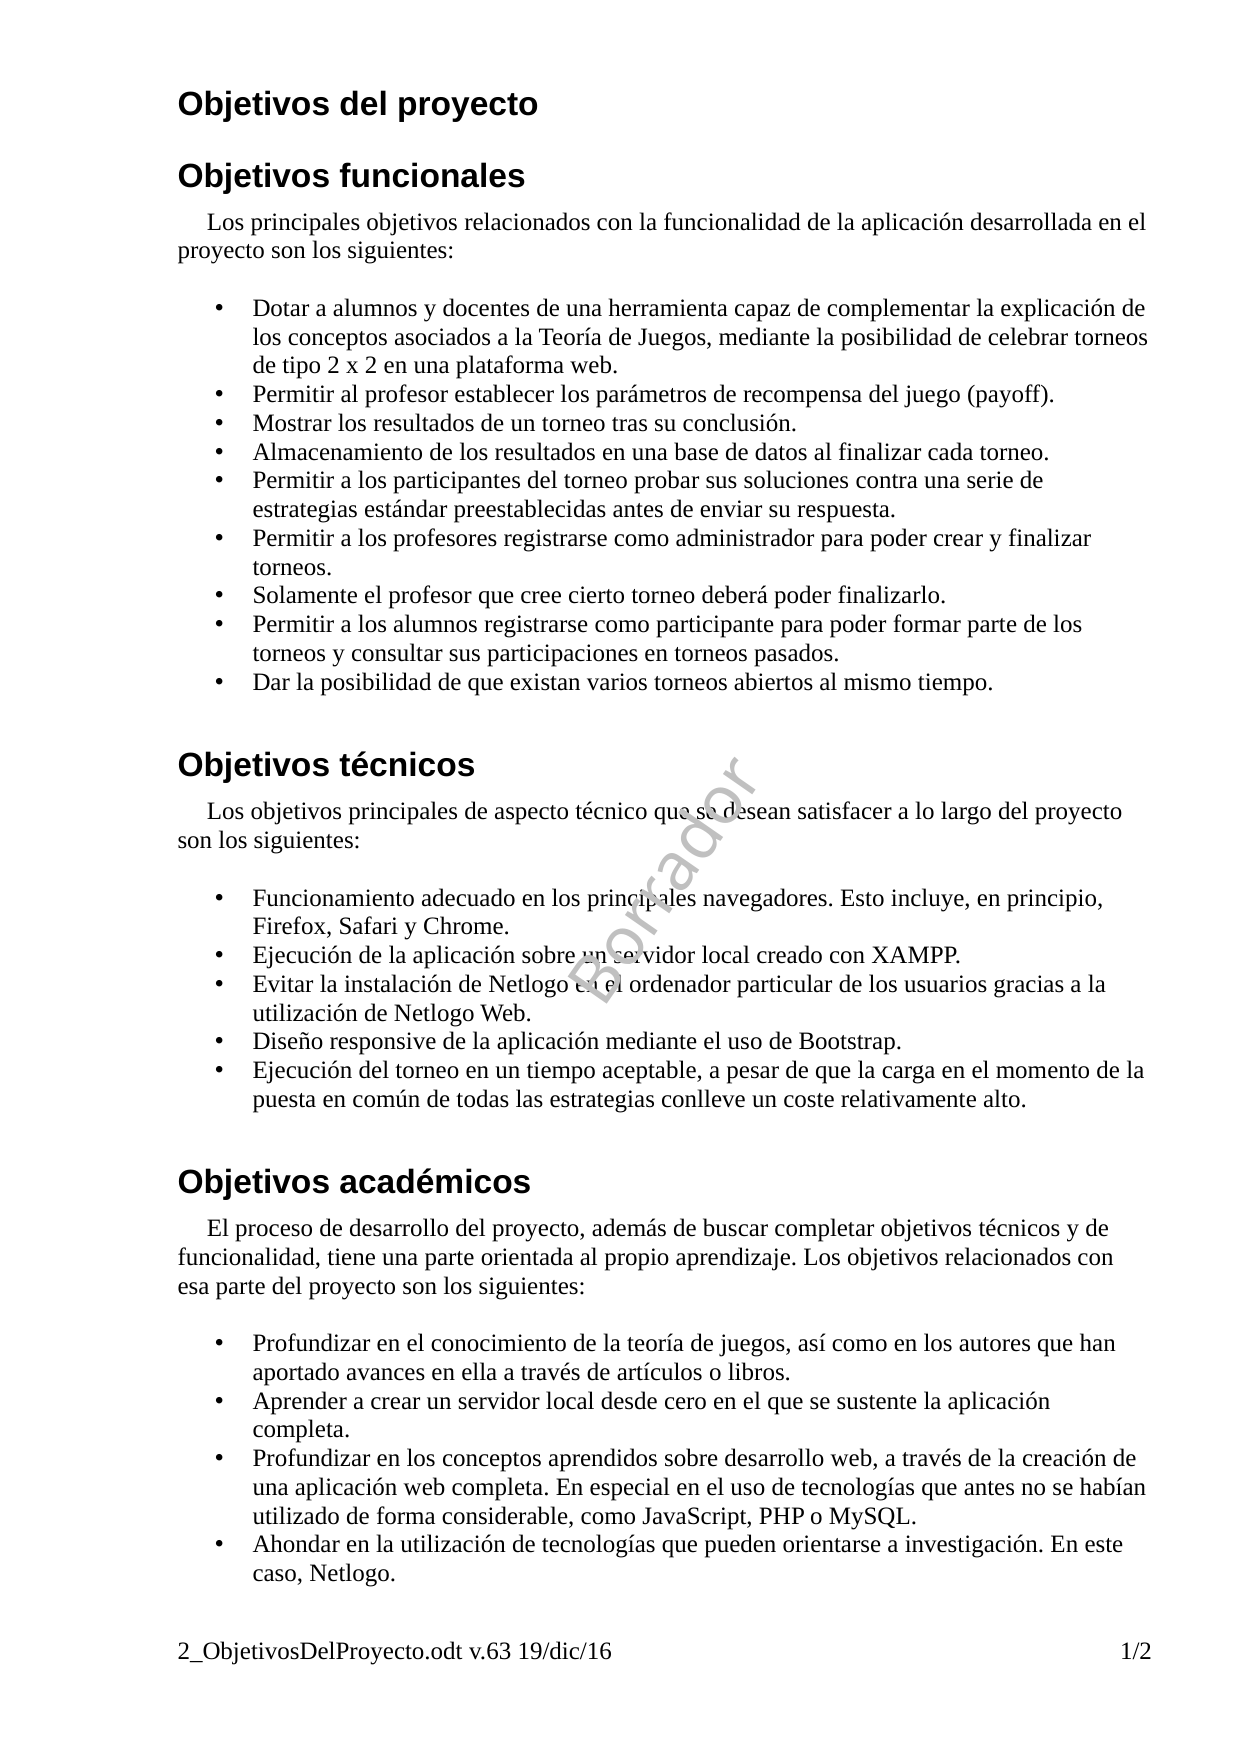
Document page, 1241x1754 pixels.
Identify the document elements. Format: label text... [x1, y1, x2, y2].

list Solamente el profesor que cree cierto torneo deberá poder finalizarlo. [215, 581, 1152, 609]
text Los principales objetivos relacionados con la funcionalidad de la aplicación desarrollada en el proyecto son los siguientes: [177, 207, 1152, 264]
list Ejecución de la aplicación sobre un servidor local creado con XAMPP. [215, 940, 1152, 969]
subtitle Objetivos del proyecto [177, 84, 1152, 122]
subtitle Objetivos funcionales [177, 156, 1152, 194]
list Permitir a los participantes del torneo probar sus soluciones contra una serie de estrategias estándar preestablecidas antes de enviar su respuesta. [215, 466, 1152, 523]
subtitle Objetivos académicos [177, 1162, 1152, 1201]
list Ejecución del torneo en un tiempo aceptable, a pesar de que la carga en el momento de la puesta en común de todas las estrategias conlleve un coste relativamente alto. [215, 1055, 1152, 1113]
list Aprender a crear un servidor local desde cero en el que se sustente la aplicación completa. [215, 1386, 1152, 1443]
list Diseño responsive de la aplicación mediante el uso de Bootstrap. [215, 1026, 1152, 1055]
list Funcionamiento adecuado en los principales navegadores. Esto incluye, en principio, Firefox, Safari y Chrome. [215, 883, 1152, 940]
list Evitar la instalación de Netlogo en el ordenador particular de los usuarios gracias a la utilización de Netlogo Web. [215, 969, 1152, 1026]
list Dotar a alumnos y docentes de una herramienta capaz de complementar la explicación de los conceptos asociados a la Teoría de Juegos, mediante la posibilidad de celebrar torneos de tipo 2 x 2 en una plataforma web. [215, 293, 1152, 379]
list Permitir a los profesores registrarse como administrador para poder crear y finalizar torneos. [215, 523, 1152, 581]
list Ahondar en la utilización de tecnologías que pueden orientarse a investigación. En este caso, Netlogo. [215, 1529, 1152, 1587]
list Almacenamiento de los resultados en una base de datos al finalizar cada torneo. [215, 437, 1152, 466]
subtitle Objetivos técnicos [177, 745, 1152, 784]
list Profundizar en los conceptos aprendidos sobre desarrollo web, a través de la creación de una aplicación web completa. En especial en el uso de tecnologías que antes no se habían utilizado de forma considerable, como JavaScript, PHP o MySQL. [215, 1443, 1152, 1529]
text El proceso de desarrollo del proyecto, además de buscar completar objetivos técnicos y de funcionalidad, tiene una parte orientada al propio aprendizaje. Los objetivos relacionados con esa parte del proyecto son los siguientes: [177, 1213, 1152, 1299]
list Permitir a los alumnos registrarse como participante para poder formar parte de los torneos y consultar sus participaciones en torneos pasados. [215, 609, 1152, 667]
list Permitir al profesor establecer los parámetros de recompensa del juego (payoff). [215, 379, 1152, 408]
list Mostrar los resultados de un torneo tras su conclusión. [215, 408, 1152, 437]
list Dar la posibilidad de que existan varios torneos abiertos al mismo tiempo. [215, 667, 1152, 696]
text Los objetivos principales de aspecto técnico que se desean satisfacer a lo largo del proyecto son los siguientes: [177, 796, 1152, 854]
list Profundizar en el conocimiento de la teoría de juegos, así como en los autores que han aportado avances en ella a través de artículos o libros. [215, 1328, 1152, 1386]
